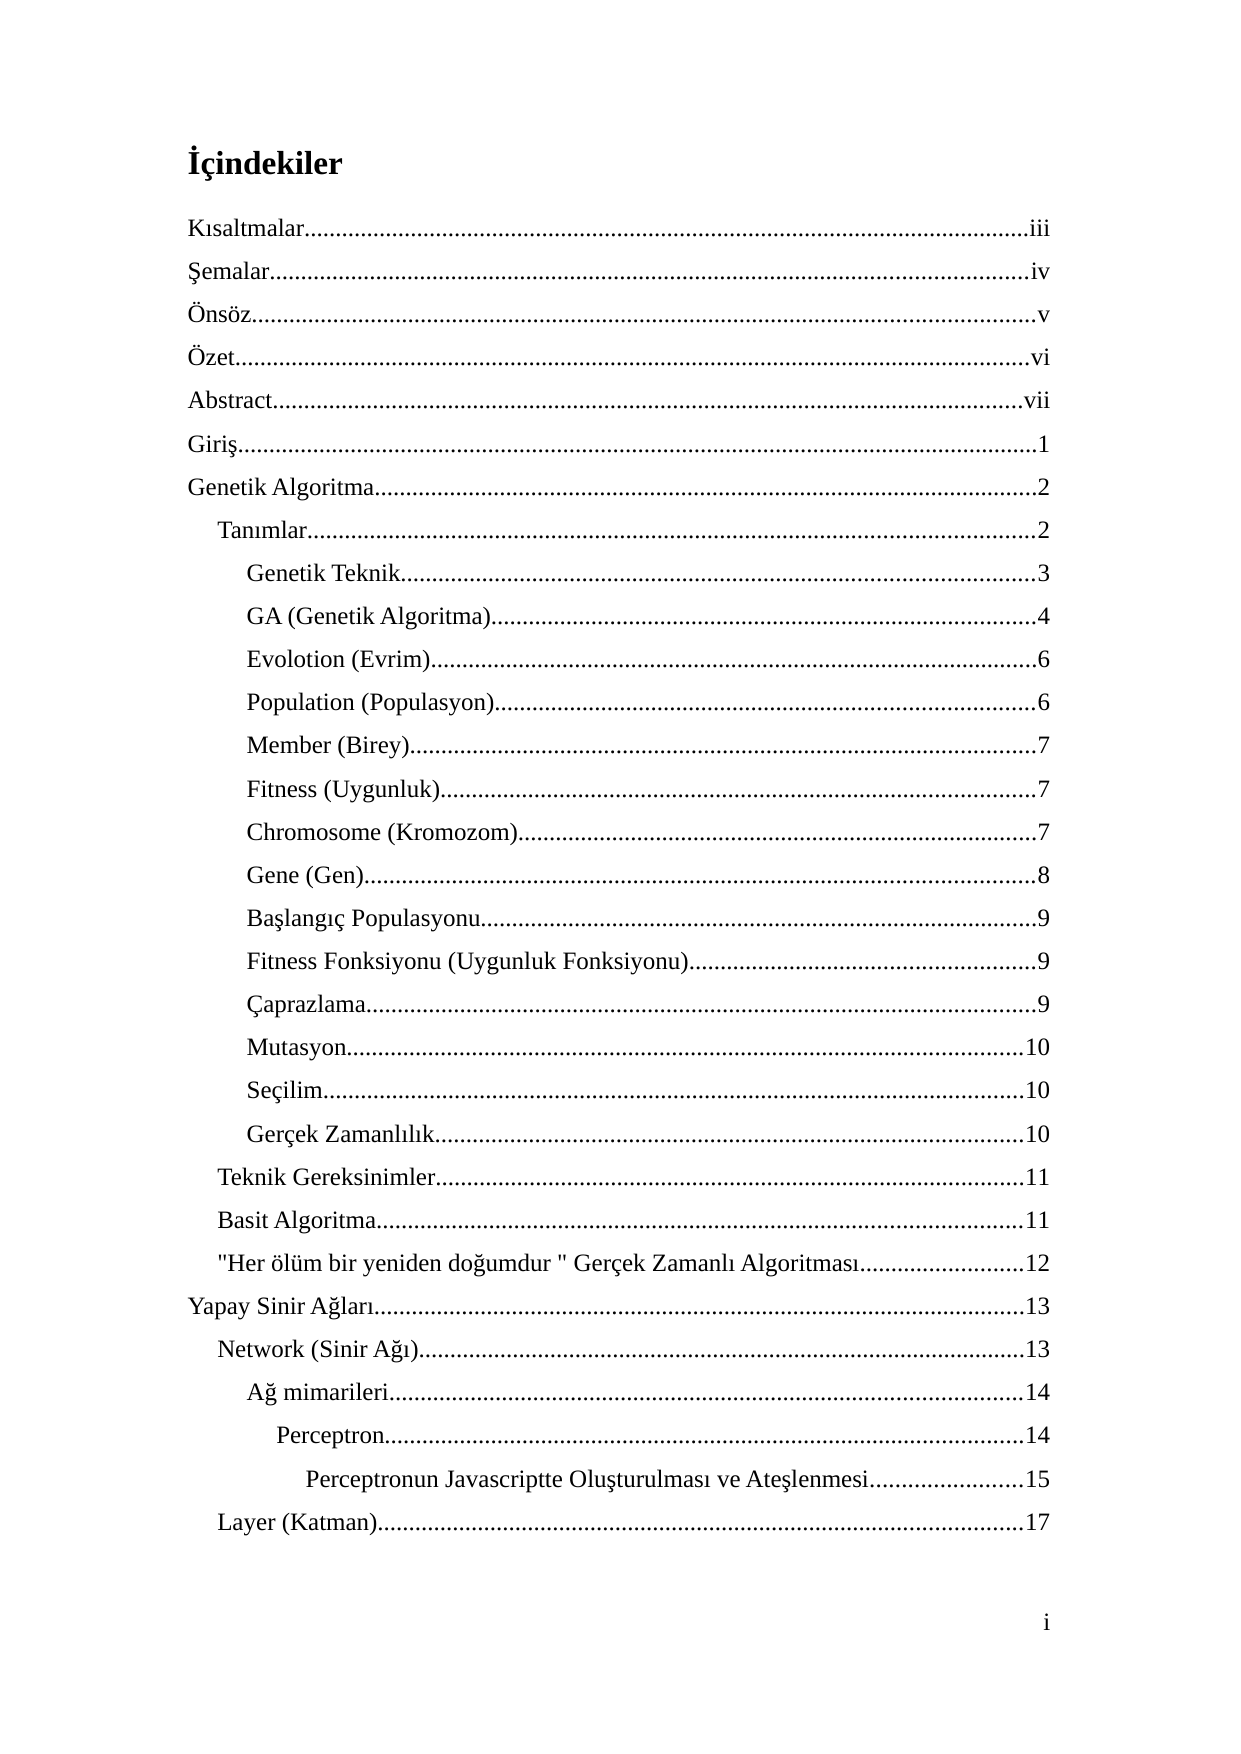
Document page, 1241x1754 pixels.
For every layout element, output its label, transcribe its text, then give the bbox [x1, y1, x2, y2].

text Chromosome (Kromozom) 7 [246, 817, 1050, 846]
text Şemalar iv [187, 256, 1050, 285]
text Özet vi [187, 342, 1050, 371]
text Önsöz v [187, 299, 1050, 328]
text Population (Populasyon) 6 [246, 687, 1050, 716]
text Fitness (Uygunluk) 7 [246, 774, 1050, 802]
text Giriş 1 [187, 429, 1050, 457]
text Seçilim 10 [246, 1076, 1050, 1104]
text Abstract vii [187, 386, 1050, 414]
text Mutasyon 10 [246, 1032, 1050, 1061]
text Yapay Sinir Ağları 13 [187, 1291, 1050, 1320]
text Evolotion (Evrim) 6 [246, 644, 1050, 673]
text GA (Genetik Algoritma) 4 [246, 601, 1050, 630]
text Kısaltmalar iii [187, 213, 1050, 242]
text Genetik Algoritma 2 [187, 472, 1050, 501]
text Ağ mimarileri 14 [246, 1377, 1050, 1406]
text Başlangıç Populasyonu 9 [246, 903, 1050, 932]
text Network (Sinir Ağı) 13 [217, 1334, 1050, 1363]
text Fitness Fonksiyonu (Uygunluk Fonksiyonu) 9 [246, 946, 1050, 975]
text Perceptron 14 [276, 1421, 1050, 1449]
text Teknik Gereksinimler 11 [217, 1162, 1050, 1191]
text Genetik Teknik 3 [246, 558, 1050, 587]
text Çaprazlama 9 [246, 989, 1050, 1018]
text Gene (Gen) 8 [246, 860, 1050, 889]
text Layer (Katman) 17 [217, 1507, 1050, 1536]
text "Her ölüm bir yeniden doğumdur " Gerçek Zamanlı Algoritması 12 [217, 1248, 1050, 1277]
subtitle İçindekiler [187, 143, 1050, 181]
text Perceptronun Javascriptte Oluşturulması ve Ateşlenmesi 15 [305, 1464, 1050, 1492]
text Member (Birey) 7 [246, 731, 1050, 759]
text Basit Algoritma 11 [217, 1205, 1050, 1234]
text Gerçek Zamanlılık 10 [246, 1119, 1050, 1147]
text Tanımlar 2 [217, 515, 1050, 544]
